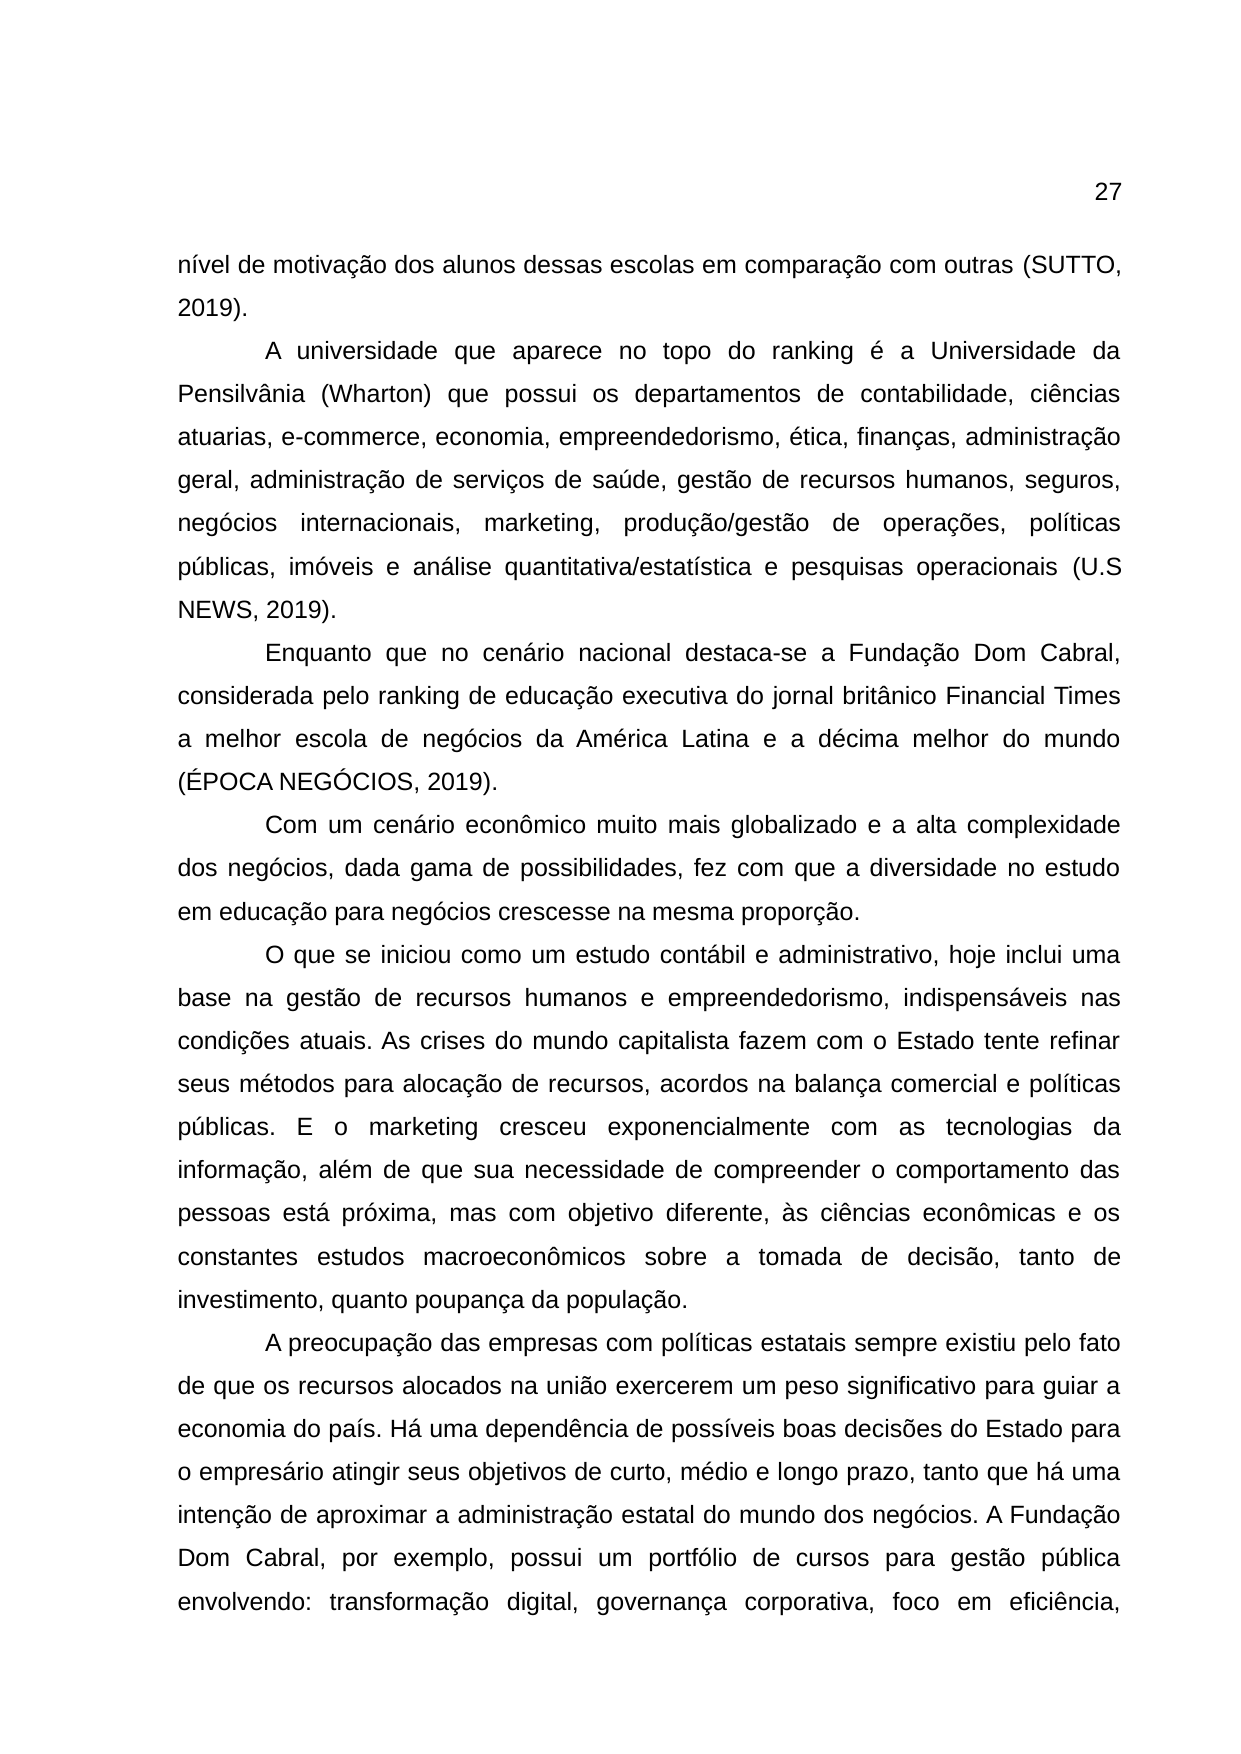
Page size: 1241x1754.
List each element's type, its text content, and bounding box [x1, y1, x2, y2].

text O que se iniciou como um estudo contábil e administrativo, hoje inclui uma base na gestão de recursos humanos e empreendedorismo, indispensáveis nas condições atuais. As crises do mundo capitalista fazem com o Estado tente refinar seus métodos para alocação de recursos, acordos na balança comercial e políticas públicas. E o marketing cresceu exponencialmente com as tecnologias da informação, além de que sua necessidade de compreender o comportamento das pessoas está próxima, mas com objetivo diferente, às ciências econômicas e os constantes estudos macroeconômicos sobre a tomada de decisão, tanto de investimento, quanto poupança da população. [177, 940, 1122, 1313]
text Enquanto que no cenário nacional destaca-se a Fundação Dom Cabral, considerada pelo ranking de educação executiva do jornal britânico Financial Times a melhor escola de negócios da América Latina e a décima melhor do mundo (ÉPOCA NEGÓCIOS, 2019). [177, 638, 1122, 796]
text A universidade que aparece no topo do ranking é a Universidade da Pensilvânia (Wharton) que possui os departamentos de contabilidade, ciências atuarias, e-commerce, economia, empreendedorismo, ética, finanças, administração geral, administração de serviços de saúde, gestão de recursos humanos, seguros, negócios internacionais, marketing, produção/gestão de operações, políticas públicas, imóveis e análise quantitativa/estatística e pesquisas operacionais (U.S NEWS, 2019). [177, 336, 1122, 623]
text nível de motivação dos alunos dessas escolas em comparação com outras (SUTTO, 2019). [177, 250, 1122, 322]
text Com um cenário econômico muito mais globalizado e a alta complexidade dos negócios, dada gama de possibilidades, fez com que a diversidade no estudo em educação para negócios crescesse na mesma proporção. [177, 810, 1122, 925]
text A preocupação das empresas com políticas estatais sempre existiu pelo fato de que os recursos alocados na união exercerem um peso significativo para guiar a economia do país. Há uma dependência de possíveis boas decisões do Estado para o empresário atingir seus objetivos de curto, médio e longo prazo, tanto que há uma intenção de aproximar a administração estatal do mundo dos negócios. A Fundação Dom Cabral, por exemplo, possui um portfólio de cursos para gestão pública envolvendo: transformação digital, governança corporativa, foco em eficiência, [177, 1328, 1122, 1615]
